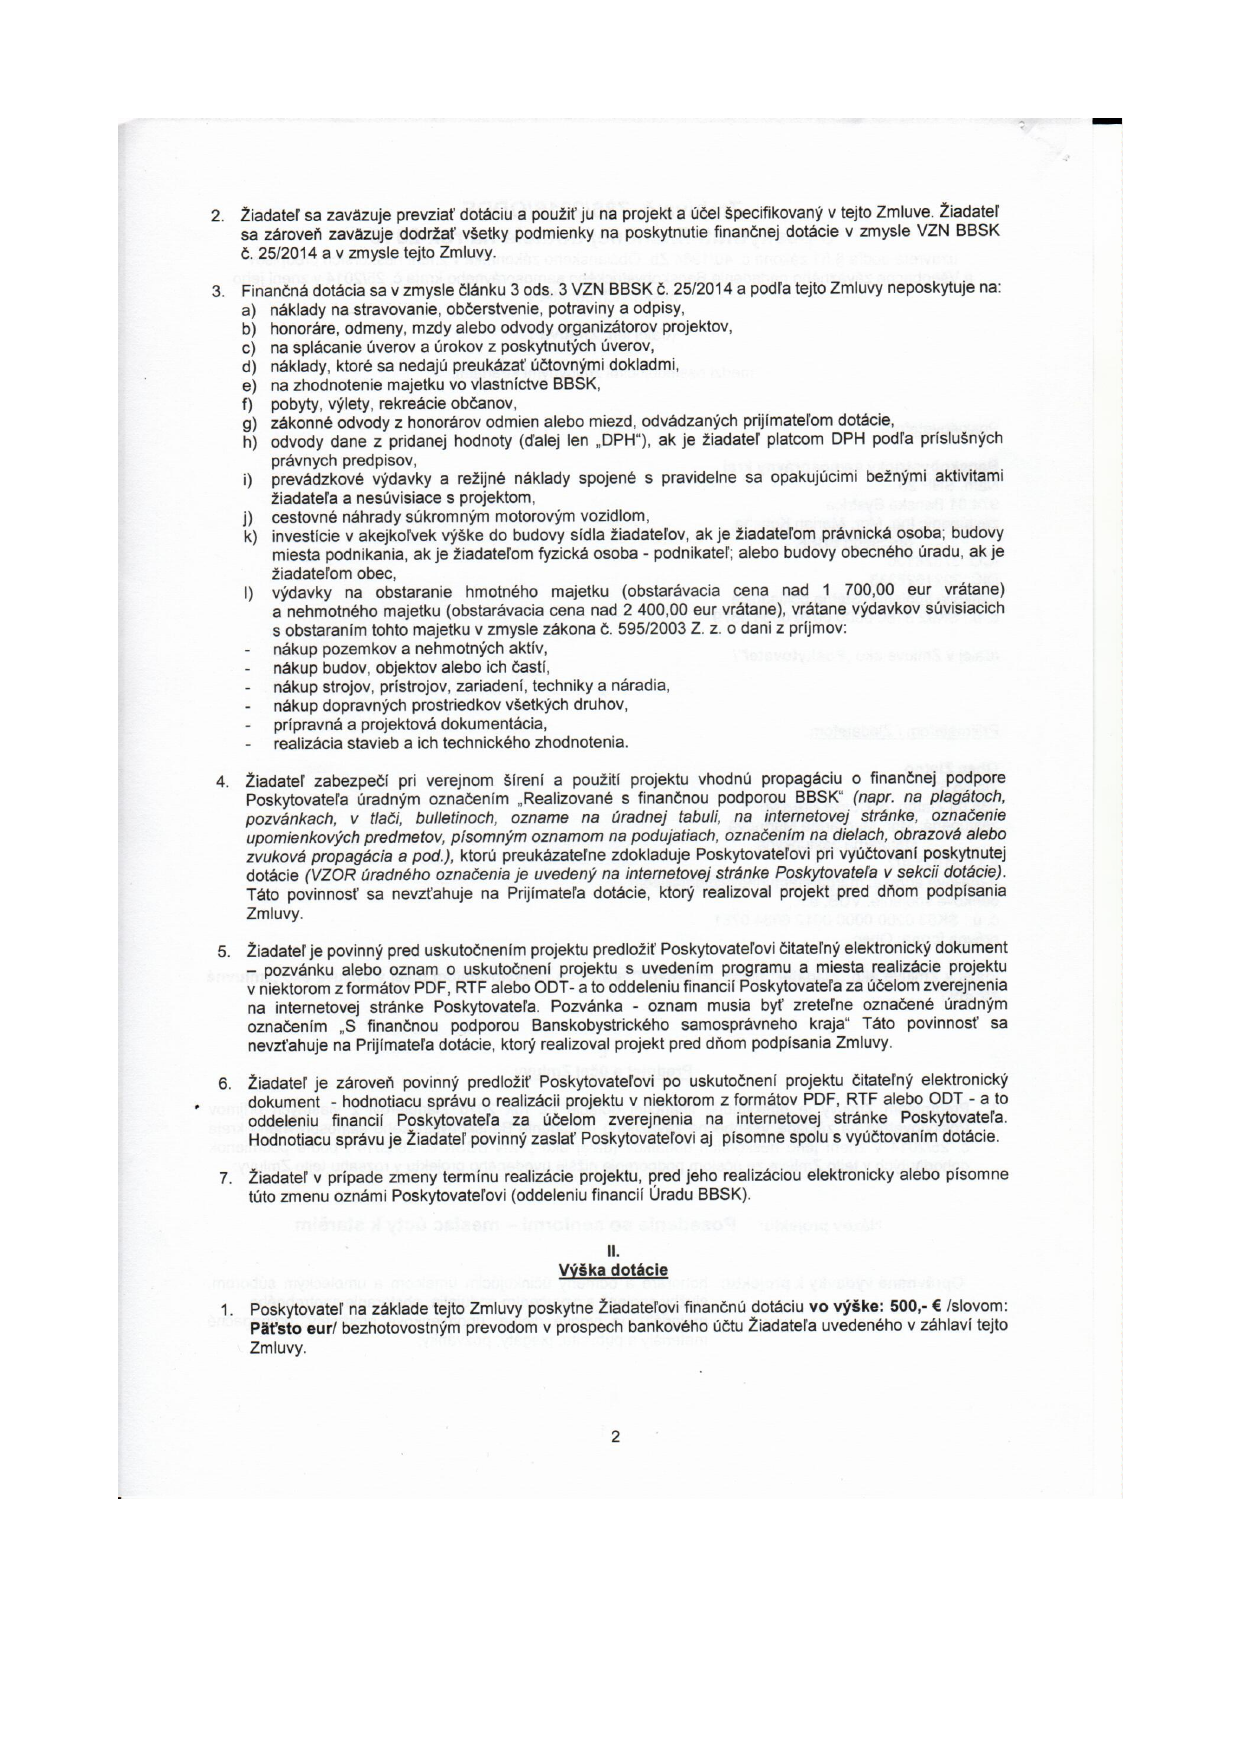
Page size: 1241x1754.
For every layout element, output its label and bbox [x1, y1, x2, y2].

picture [118, 118, 1123, 1499]
